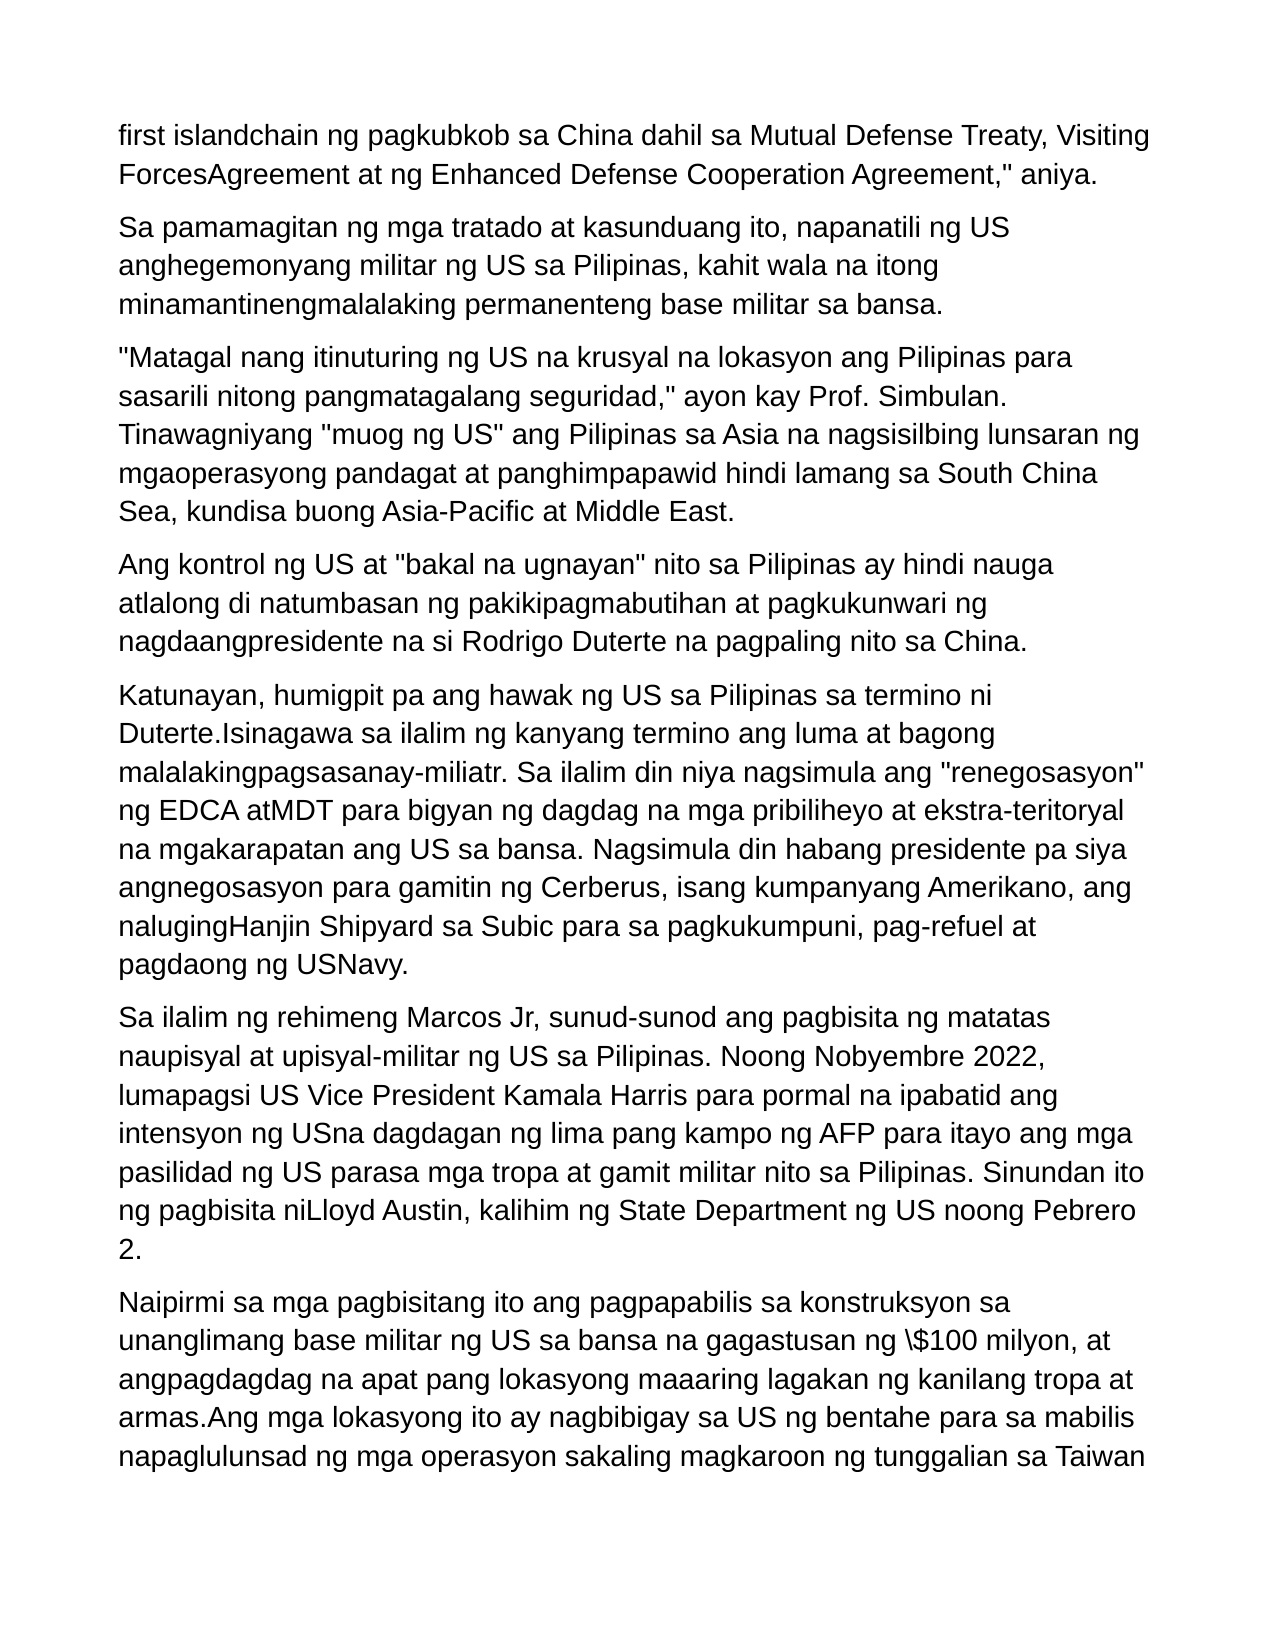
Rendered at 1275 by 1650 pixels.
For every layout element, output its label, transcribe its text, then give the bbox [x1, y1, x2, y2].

text Ang kontrol ng US at "bakal na ugnayan" nito sa Pilipinas ay hindi nauga atlalong di natumbasan ng pakikipagmabutihan at pagkukunwari ng nagdaangpresidente na si Rodrigo Duterte na pagpaling nito sa China. [118, 547, 1157, 658]
text Katunayan, humigpit pa ang hawak ng US sa Pilipinas sa termino ni Duterte.Isinagawa sa ilalim ng kanyang termino ang luma at bagong malalakingpagsasanay-miliatr. Sa ilalim din niya nagsimula ang "renegosasyon" ng EDCA atMDT para bigyan ng dagdag na mga pribiliheyo at ekstra-teritoryal na mgakarapatan ang US sa bansa. Nagsimula din habang presidente pa siya angnegosasyon para gamitin ng Cerberus, isang kumpanyang Amerikano, ang nalugingHanjin Shipyard sa Subic para sa pagkukumpuni, pag-refuel at pagdaong ng USNavy. [118, 677, 1157, 981]
text "Matagal nang itinuturing ng US na krusyal na lokasyon ang Pilipinas para sasarili nitong pangmatagalang seguridad," ayon kay Prof. Simbulan. Tinawagniyang "muog ng US" ang Pilipinas sa Asia na nagsisilbing lunsaran ng mgaoperasyong pandagat at panghimpapawid hindi lamang sa South China Sea, kundisa buong Asia-Pacific at Middle East. [118, 340, 1157, 528]
text first islandchain ng pagkubkob sa China dahil sa Mutual Defense Treaty, Visiting ForcesAgreement at ng Enhanced Defense Cooperation Agreement," aniya. [118, 118, 1157, 190]
text Naipirmi sa mga pagbisitang ito ang pagpapabilis sa konstruksyon sa unanglimang base militar ng US sa bansa na gagastusan ng \$100 milyon, at angpagdagdag na apat pang lokasyong maaaring lagakan ng kanilang tropa at armas.Ang mga lokasyong ito ay nagbibigay sa US ng bentahe para sa mabilis napaglulunsad ng mga operasyon sakaling magkaroon ng tunggalian sa Taiwan [118, 1285, 1157, 1472]
text Sa ilalim ng rehimeng Marcos Jr, sunud-sunod ang pagbisita ng matatas naupisyal at upisyal-militar ng US sa Pilipinas. Noong Nobyembre 2022, lumapagsi US Vice President Kamala Harris para pormal na ipabatid ang intensyon ng USna dagdagan ng lima pang kampo ng AFP para itayo ang mga pasilidad ng US parasa mga tropa at gamit militar nito sa Pilipinas. Sinundan ito ng pagbisita niLloyd Austin, kalihim ng State Department ng US noong Pebrero 2. [118, 1000, 1157, 1265]
text Sa pamamagitan ng mga tratado at kasunduang ito, napanatili ng US anghegemonyang militar ng US sa Pilipinas, kahit wala na itong minamantinengmalalaking permanenteng base militar sa bansa. [118, 210, 1157, 320]
